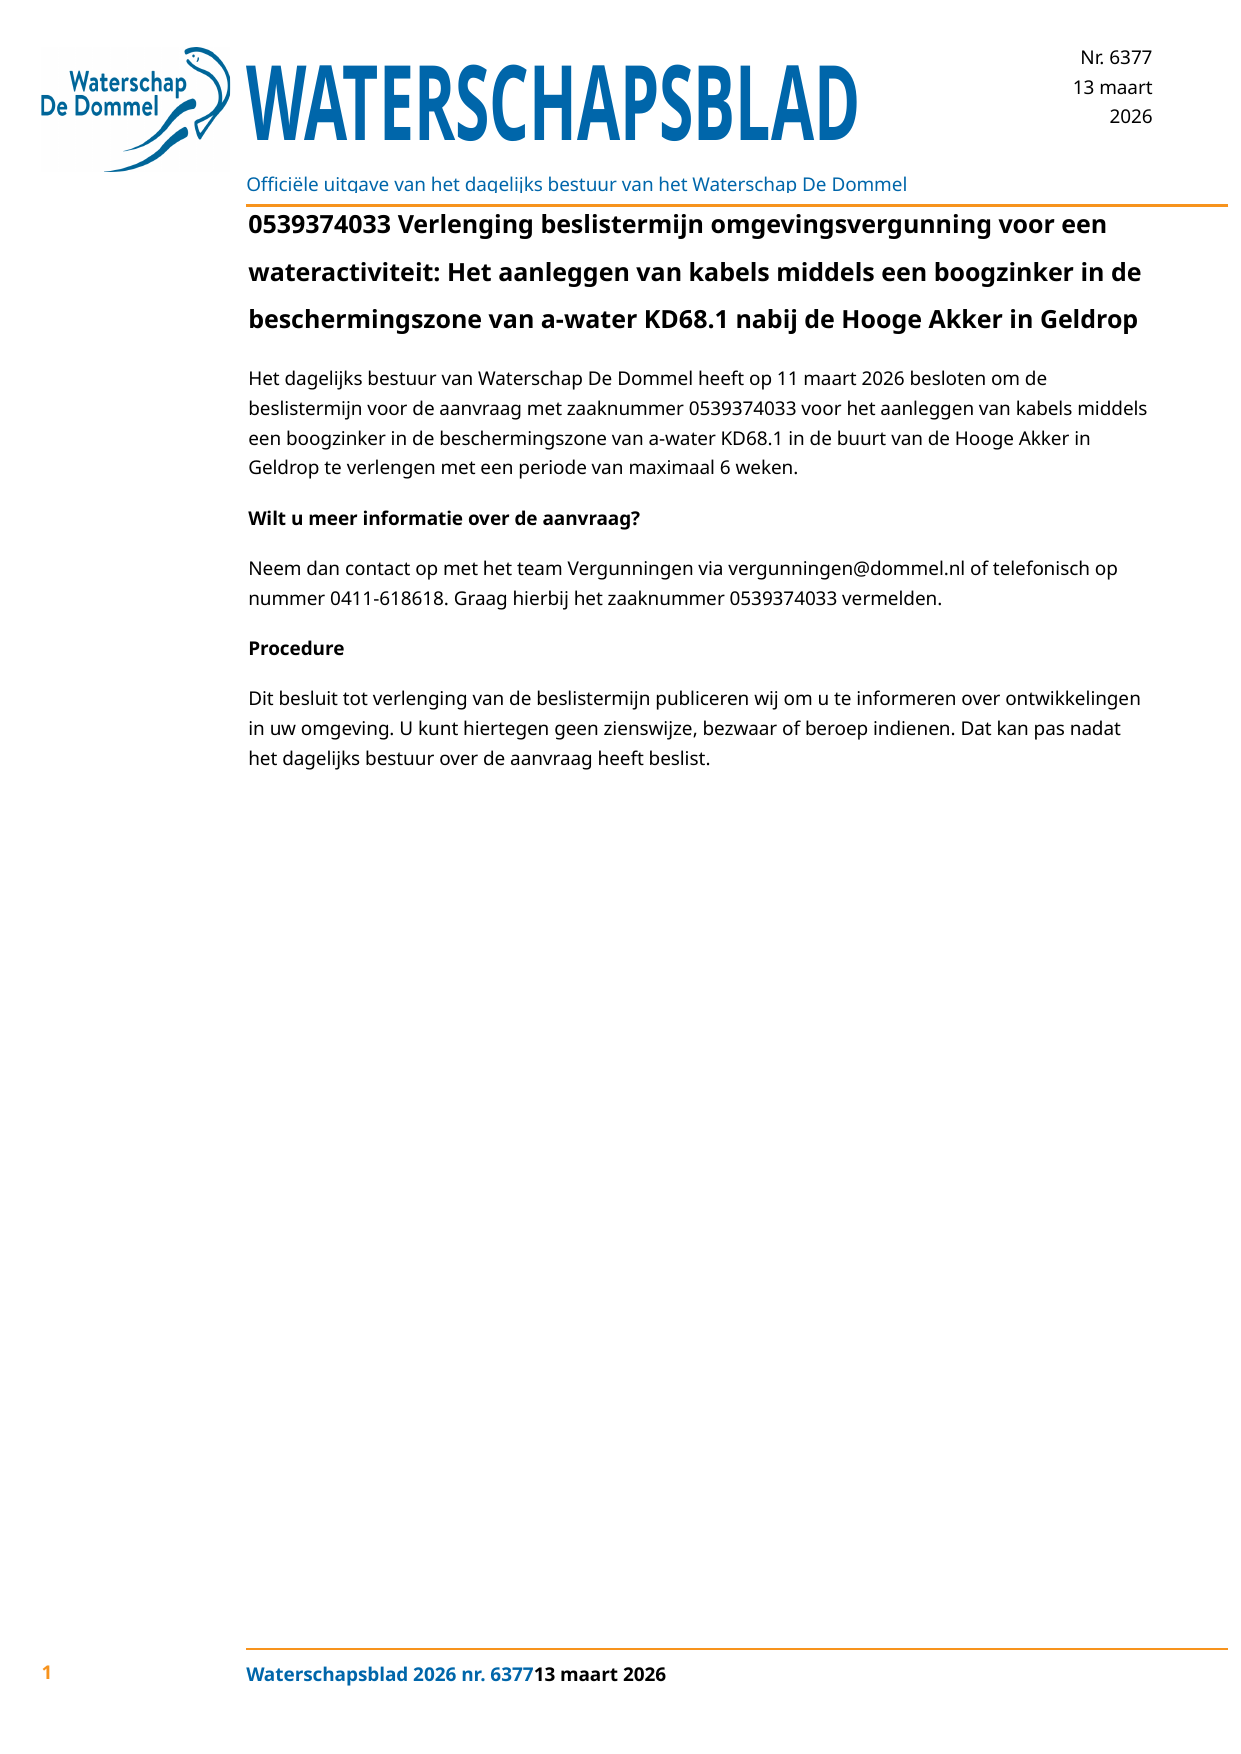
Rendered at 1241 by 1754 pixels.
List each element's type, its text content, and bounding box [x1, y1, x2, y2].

text Het dagelijks bestuur van Waterschap De Dommel heeft op 11 maart 2026 besloten om de beslistermijn voor de aanvraag met zaaknummer 0539374033 voor het aanleggen van kabels middels een boogzinker in de beschermingszone van a-water KD68.1 in de buurt van de Hooge Akker in Geldrop te verlengen met een periode van maximaal 6 weken. [248, 366, 1152, 480]
picture [41, 47, 231, 172]
text Neem dan contact op met het team Vergunningen via vergunningen@dommel.nl of telefonisch op nummer 0411-618618. Graag hierbij het zaaknummer 0539374033 vermelden. [248, 555, 1152, 610]
picture [204, 47, 231, 76]
text Dit besluit tot verlenging van de beslistermijn publiceren wij om u te informeren over ontwikkelingen in uw omgeving. U kunt hiertegen geen zienswijze, bezwaar of beroep indienen. Dat kan pas nadat het dagelijks bestuur over de aanvraag heeft beslist. [248, 686, 1152, 770]
picture [198, 118, 210, 131]
text Wilt u meer informatie over de aanvraag? [248, 505, 1152, 530]
text Procedure [248, 635, 1152, 661]
text 0539374033 Verlenging beslistermijn omgevingsvergunning voor een wateractiviteit: Het aanleggen van kabels middels een boogzinker in de beschermingszone van a-water KD68.1 nabij de Hooge Akker in Geldrop [248, 207, 1152, 336]
picture [45, 99, 51, 111]
